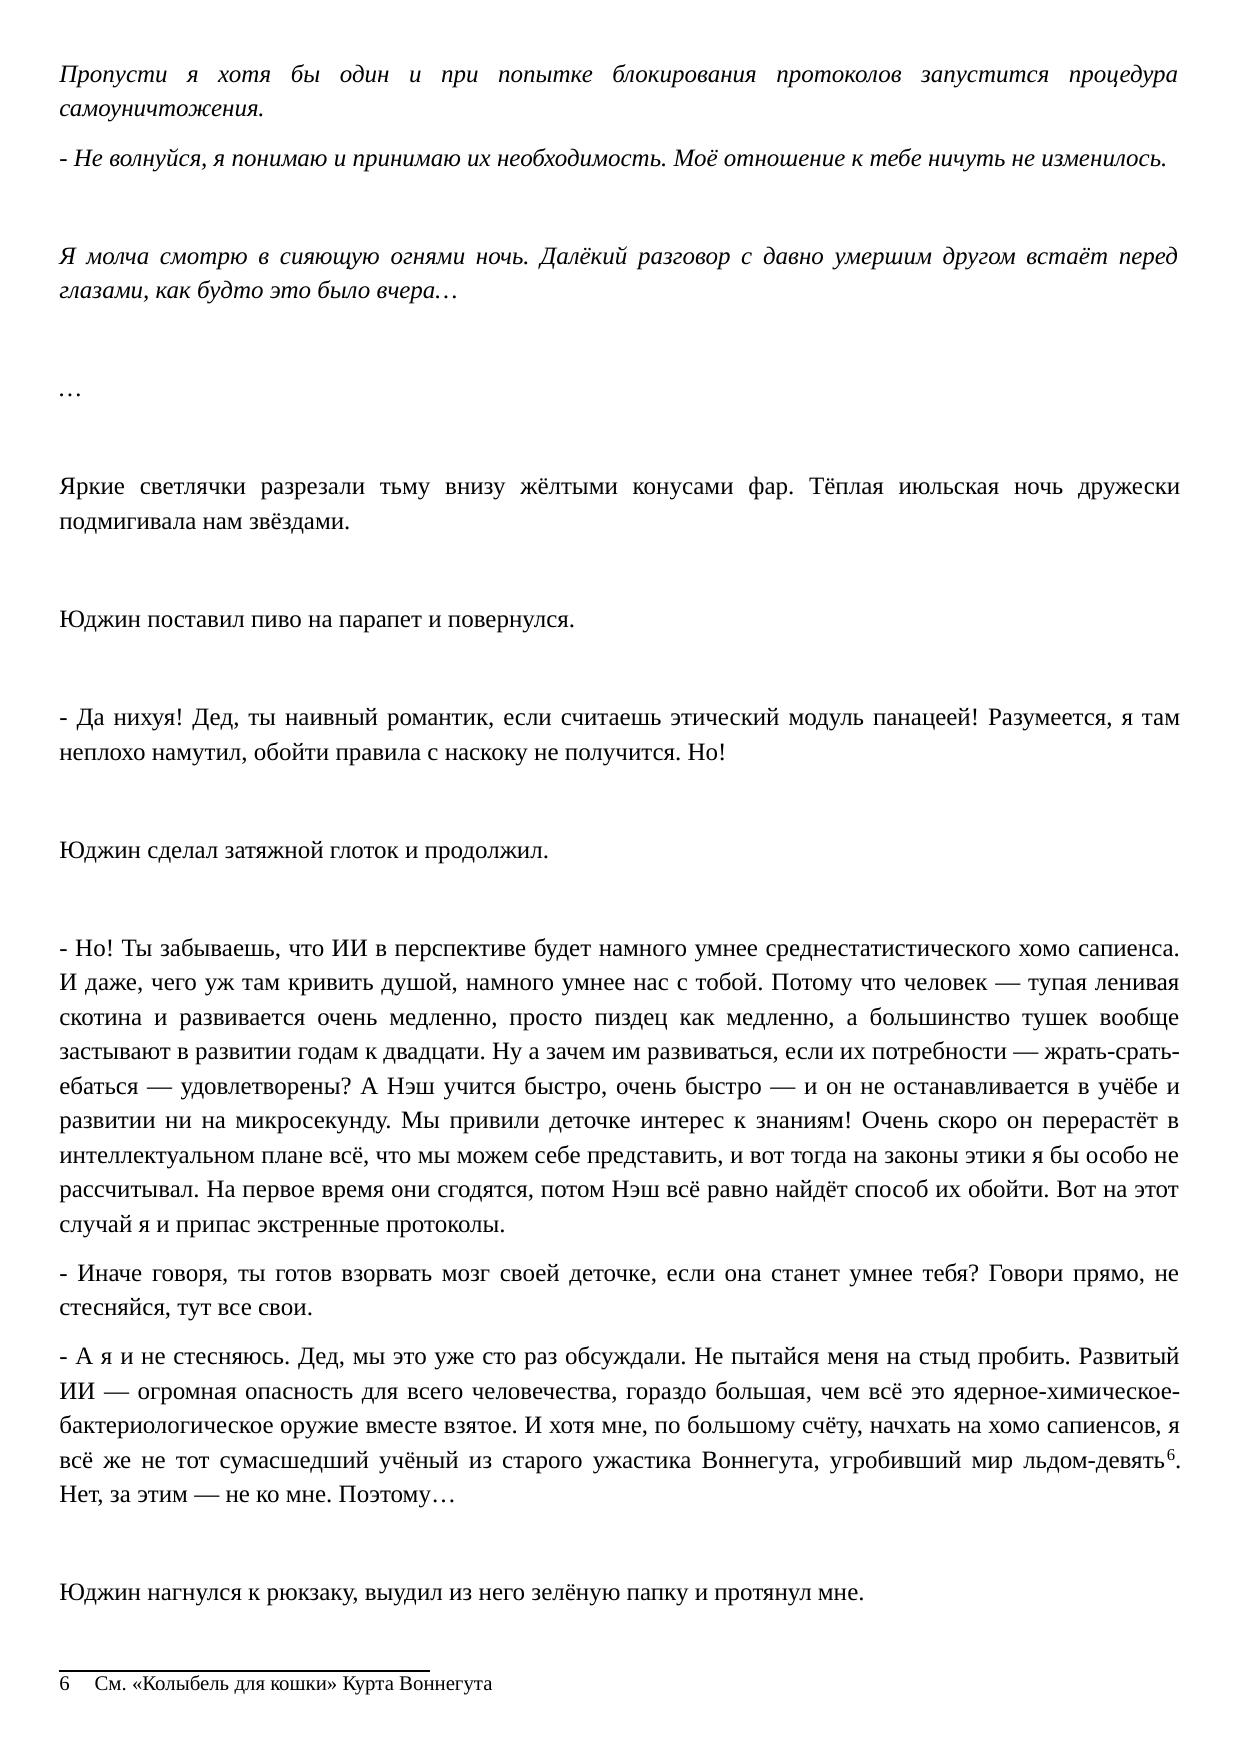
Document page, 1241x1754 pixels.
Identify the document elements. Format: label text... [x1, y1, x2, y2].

text - Да нихуя! Дед, ты наивный романтик, если считаешь этический модуль панацеей! Разумеется, я там неплохо намутил, обойти правила с наскоку не получится. Но! [59, 702, 1181, 765]
text Юджин поставил пиво на парапет и повернулся. [59, 604, 1181, 633]
text Я молча смотрю в сияющую огнями ночь. Далёкий разговор с давно умершим другом встаёт перед глазами, как будто это было вчера… [59, 241, 1181, 304]
text - Не волнуйся, я понимаю и принимаю их необходимость. Моё отношение к тебе ничуть не изменилось. [59, 143, 1181, 171]
text Яркие светлячки разрезали тьму внизу жёлтыми конусами фар. Тёплая июльская ночь дружески подмигивала нам звёздами. [59, 471, 1181, 535]
text Юджин сделал затяжной глоток и продолжил. [59, 835, 1181, 863]
text - Но! Ты забываешь, что ИИ в перспективе будет намного умнее среднестатистического хомо сапиенса. И даже, чего уж там кривить душой, намного умнее нас с тобой. Потому что человек — тупая ленивая скотина и развивается очень медленно, просто пиздец как медленно, а большинство тушек вообще застывают в развитии годам к двадцати. Ну а зачем им развиваться, если их потребности — жрать-срать-ебаться — удовлетворены? А Нэш учится быстро, очень быстро — и он не останавливается в учёбе и развитии ни на микросекунду. Мы привили деточке интерес к знаниям! Очень скоро он перерастёт в интеллектуальном плане всё, что мы можем себе представить, и вот тогда на законы этики я бы особо не рассчитывал. На первое время они сгодятся, потом Нэш всё равно найдёт способ их обойти. Вот на этот случай я и припас экстренные протоколы. [59, 933, 1181, 1237]
text … [59, 373, 1181, 402]
text Пропусти я хотя бы один и при попытке блокирования протоколов запустится процедура самоуничтожения. [59, 59, 1181, 122]
text См. «Колыбель для кошки» Курта Воннегута [59, 1671, 1181, 1695]
text - А я и не стесняюсь. Дед, мы это уже сто раз обсуждали. Не пытайся меня на стыд пробить. Развитый ИИ — огромная опасность для всего человечества, гораздо большая, чем всё это ядерное-химическое-бактериологическое оружие вместе взятое. И хотя мне, по большому счёту, начхать на хомо сапиенсов, я всё же не тот сумасшедший учёный из старого ужастика Воннегута, угробивший мир льдом-девять. Нет, за этим — не ко мне. Поэтому… [59, 1341, 1181, 1508]
text Юджин нагнулся к рюкзаку, выудил из него зелёную папку и протянул мне. [59, 1577, 1181, 1606]
text - Иначе говоря, ты готов взорвать мозг своей деточке, если она станет умнее тебя? Говори прямо, не стесняйся, тут все свои. [59, 1258, 1181, 1321]
